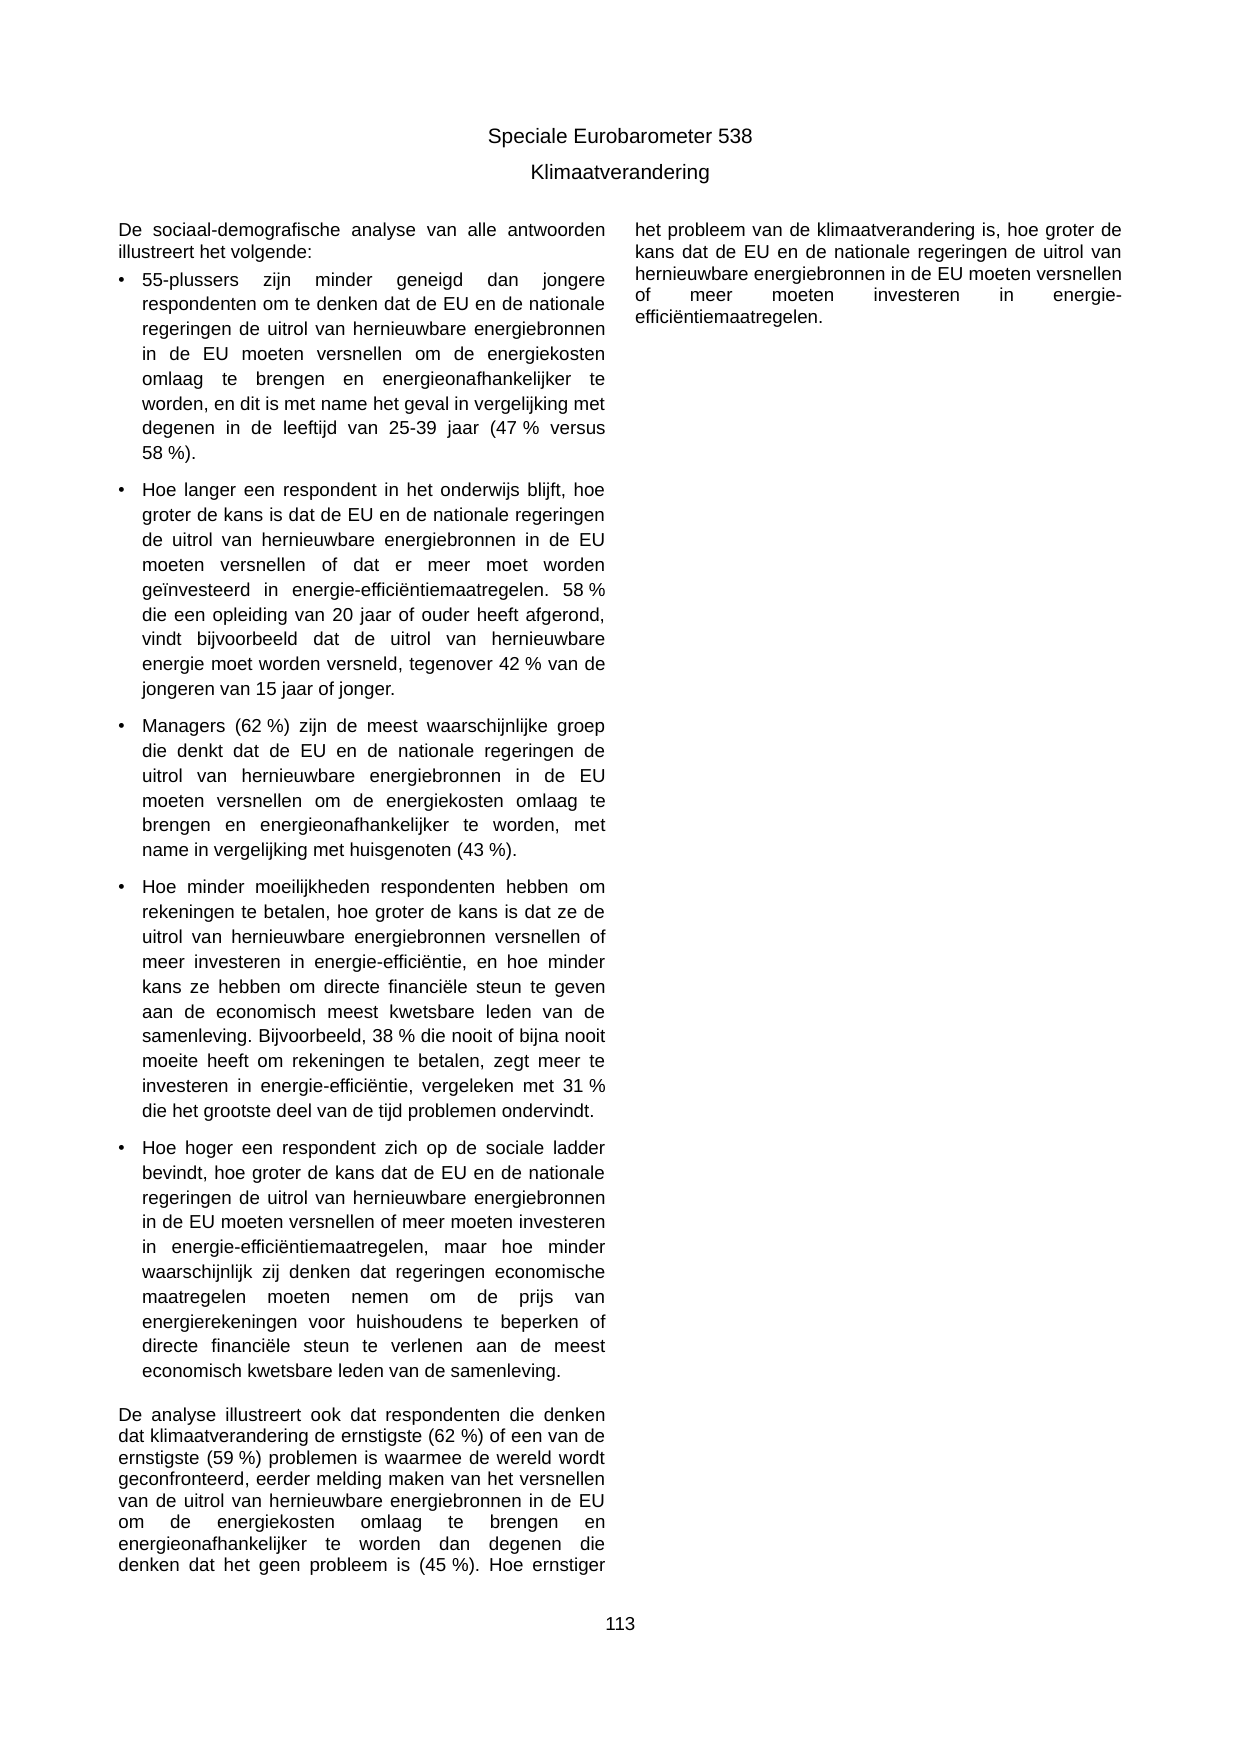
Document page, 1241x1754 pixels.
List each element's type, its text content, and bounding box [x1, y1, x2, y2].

list 55-plussers zijn minder geneigd dan jongere respondenten om te denken dat de EU en de nationale regeringen de uitrol van hernieuwbare energiebronnen in de EU moeten versnellen om de energiekosten omlaag te brengen en energieonafhankelijker te worden, en dit is met name het geval in vergelijking met degenen in de leeftijd van 25-39 jaar (47 % versus 58 %). [118, 268, 605, 463]
list Hoe langer een respondent in het onderwijs blijft, hoe groter de kans is dat de EU en de nationale regeringen de uitrol van hernieuwbare energiebronnen in de EU moeten versnellen of dat er meer moet worden geïnvesteerd in energie-efficiëntiemaatregelen. 58 % die een opleiding van 20 jaar of ouder heeft afgerond, vindt bijvoorbeeld dat de uitrol van hernieuwbare energie moet worden versneld, tegenover 42 % van de jongeren van 15 jaar of jonger. [118, 479, 605, 699]
text het probleem van de klimaatverandering is, hoe groter de kans dat de EU en de nationale regeringen de uitrol van hernieuwbare energiebronnen in de EU moeten versnellen of meer moeten investeren in energie-efficiëntiemaatregelen. [635, 219, 1122, 327]
list Managers (62 %) zijn de meest waarschijnlijke groep die denkt dat de EU en de nationale regeringen de uitrol van hernieuwbare energiebronnen in de EU moeten versnellen om de energiekosten omlaag te brengen en energieonafhankelijker te worden, met name in vergelijking met huisgenoten (43 %). [118, 715, 605, 861]
text De analyse illustreert ook dat respondenten die denken dat klimaatverandering de ernstigste (62 %) of een van de ernstigste (59 %) problemen is waarmee de wereld wordt geconfronteerd, eerder melding maken van het versnellen van de uitrol van hernieuwbare energiebronnen in de EU om de energiekosten omlaag te brengen en energieonafhankelijker te worden dan degenen die denken dat het geen probleem is (45 %). Hoe ernstiger [118, 1403, 605, 1576]
list Hoe minder moeilijkheden respondenten hebben om rekeningen te betalen, hoe groter de kans is dat ze de uitrol van hernieuwbare energiebronnen versnellen of meer investeren in energie-efficiëntie, en hoe minder kans ze hebben om directe financiële steun te geven aan de economisch meest kwetsbare leden van de samenleving. Bijvoorbeeld, 38 % die nooit of bijna nooit moeite heeft om rekeningen te betalen, zegt meer te investeren in energie-efficiëntie, vergeleken met 31 % die het grootste deel van de tijd problemen ondervindt. [118, 876, 605, 1121]
list Hoe hoger een respondent zich op de sociale ladder bevindt, hoe groter de kans dat de EU en de nationale regeringen de uitrol van hernieuwbare energiebronnen in de EU moeten versnellen of meer moeten investeren in energie-efficiëntiemaatregelen, maar hoe minder waarschijnlijk zij denken dat regeringen economische maatregelen moeten nemen om de prijs van energierekeningen voor huishoudens te beperken of directe financiële steun te verlenen aan de meest economisch kwetsbare leden van de samenleving. [118, 1137, 605, 1382]
text De sociaal-demografische analyse van alle antwoorden illustreert het volgende: [118, 219, 605, 262]
